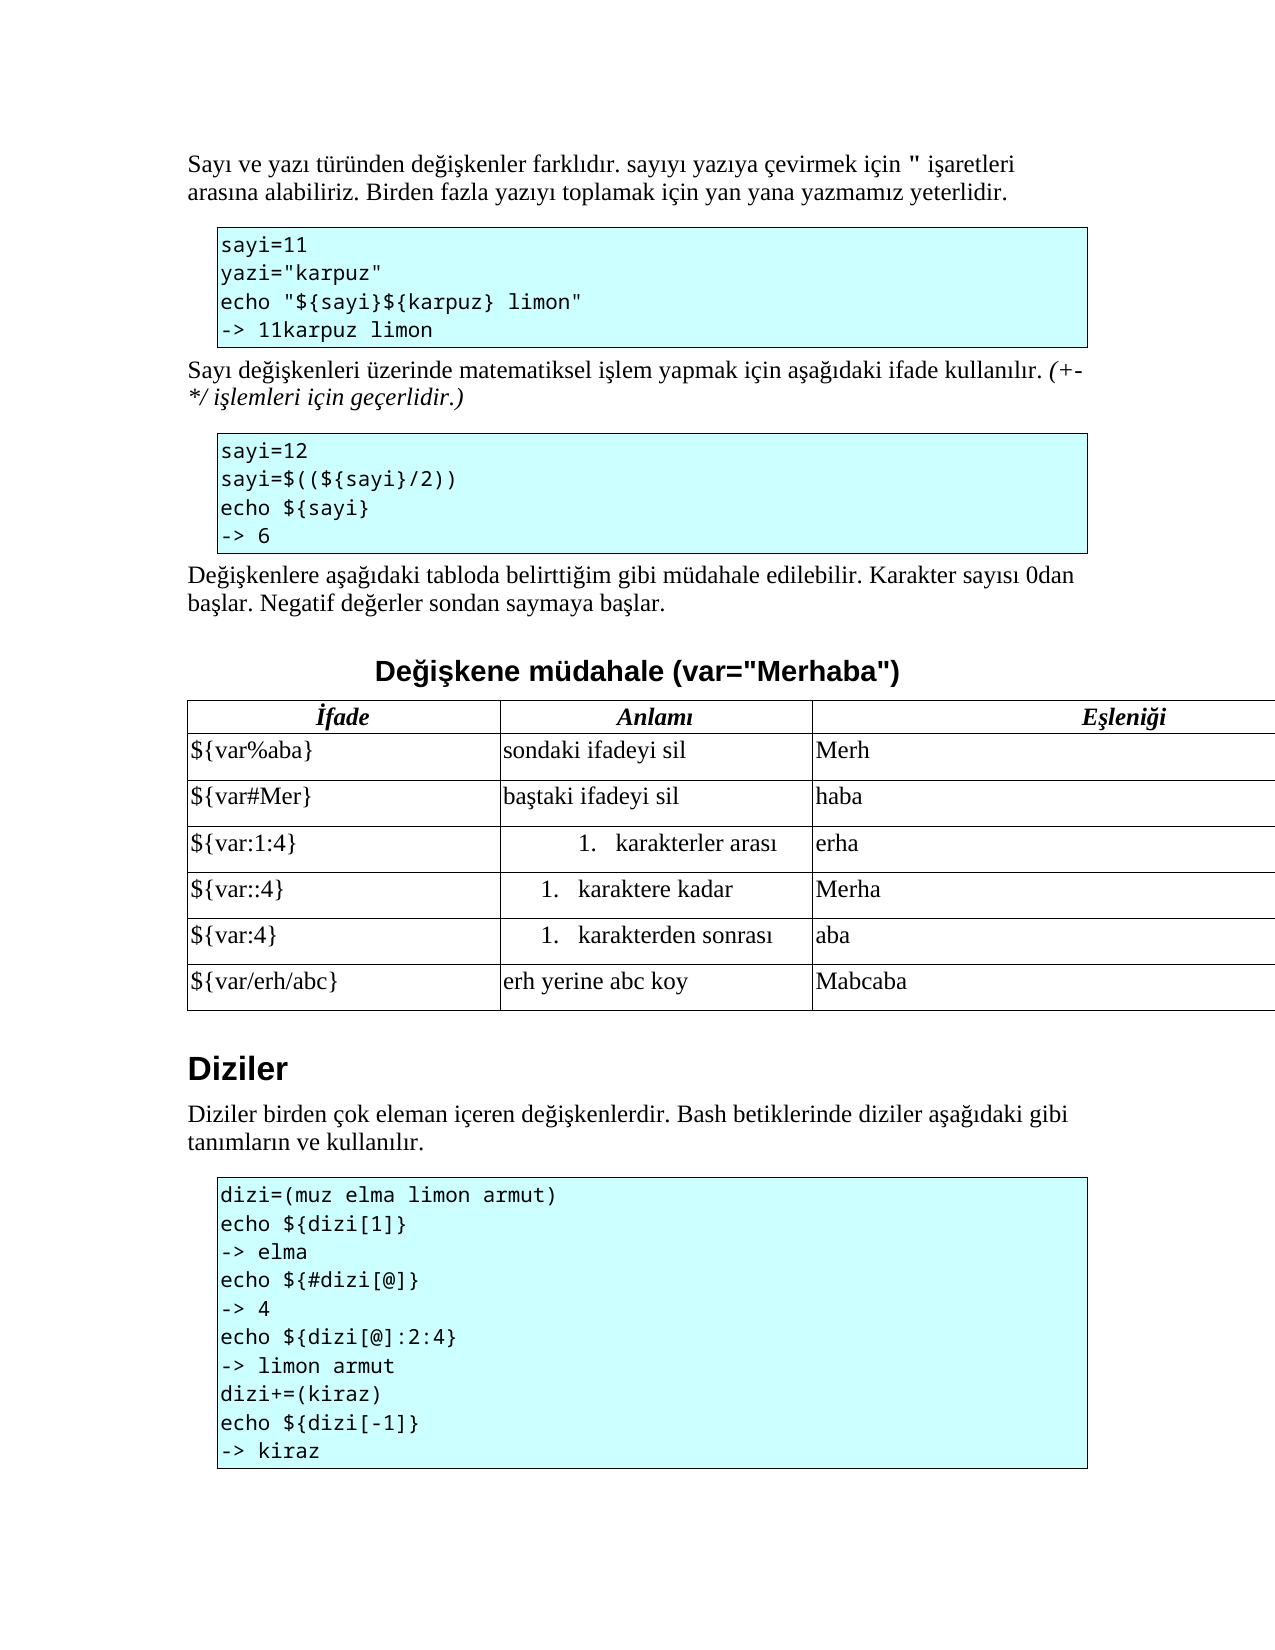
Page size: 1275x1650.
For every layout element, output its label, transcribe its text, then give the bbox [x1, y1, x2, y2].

table_header Eşleniği [813, 701, 1275, 733]
table_cell ${var::4} [188, 873, 500, 918]
table_cell Merha [813, 873, 1275, 918]
text sayi=11 yazi="karpuz" echo "${sayi}${karpuz} limon" -> 11karpuz limon [218, 228, 1087, 347]
subtitle Diziler [187, 1050, 1087, 1088]
table_cell aba [813, 919, 1275, 964]
table_cell ${var:4} [188, 919, 500, 964]
text sayi=12 sayi=$((${sayi}/2)) echo ${sayi} -> 6 [218, 434, 1087, 553]
text Sayı ve yazı türünden değişkenler farklıdır. sayıyı yazıya çevirmek için " işaretleri arasına alabiliriz. Birden fazla yazıyı toplamak için yan yana yazmamız yeterlidir. [187, 150, 1087, 205]
table_cell baştaki ifadeyi sil [501, 781, 812, 826]
table_cell erh yerine abc koy [501, 965, 812, 1010]
table_cell Merh [813, 734, 1275, 779]
text Diziler birden çok eleman içeren değişkenlerdir. Bash betiklerinde diziler aşağıdaki gibi tanımların ve kullanılır. [187, 1100, 1087, 1156]
table_cell sondaki ifadeyi sil [501, 734, 812, 779]
table_cell karakterden sonrası [501, 919, 812, 964]
table_cell ${var#Mer} [188, 781, 500, 826]
table_cell karakterler arası [501, 827, 812, 872]
table_header İfade [188, 701, 500, 733]
text Değişkenlere aşağıdaki tabloda belirttiğim gibi müdahale edilebilir. Karakter sayısı 0dan başlar. Negatif değerler sondan saymaya başlar. [187, 562, 1087, 617]
table_cell haba [813, 781, 1275, 826]
table_cell karaktere kadar [501, 873, 812, 918]
table_cell erha [813, 827, 1275, 872]
table_cell ${var%aba} [188, 734, 500, 779]
text Sayı değişkenleri üzerinde matematiksel işlem yapmak için aşağıdaki ifade kullanılır. (+-*/ işlemleri için geçerlidir.) [187, 356, 1087, 411]
title Değişkene müdahale (var="Merhaba") [187, 654, 1087, 687]
table_header Anlamı [501, 701, 812, 733]
table_cell ${var/erh/abc} [188, 965, 500, 1010]
table_cell Mabcaba [813, 965, 1275, 1010]
table_cell ${var:1:4} [188, 827, 500, 872]
text dizi=(muz elma limon armut) echo ${dizi[1]} -> elma echo ${#dizi[@]} -> 4 echo ${dizi[@]:2:4} -> limon armut dizi+=(kiraz) echo ${dizi[-1]} -> kiraz [218, 1178, 1087, 1468]
